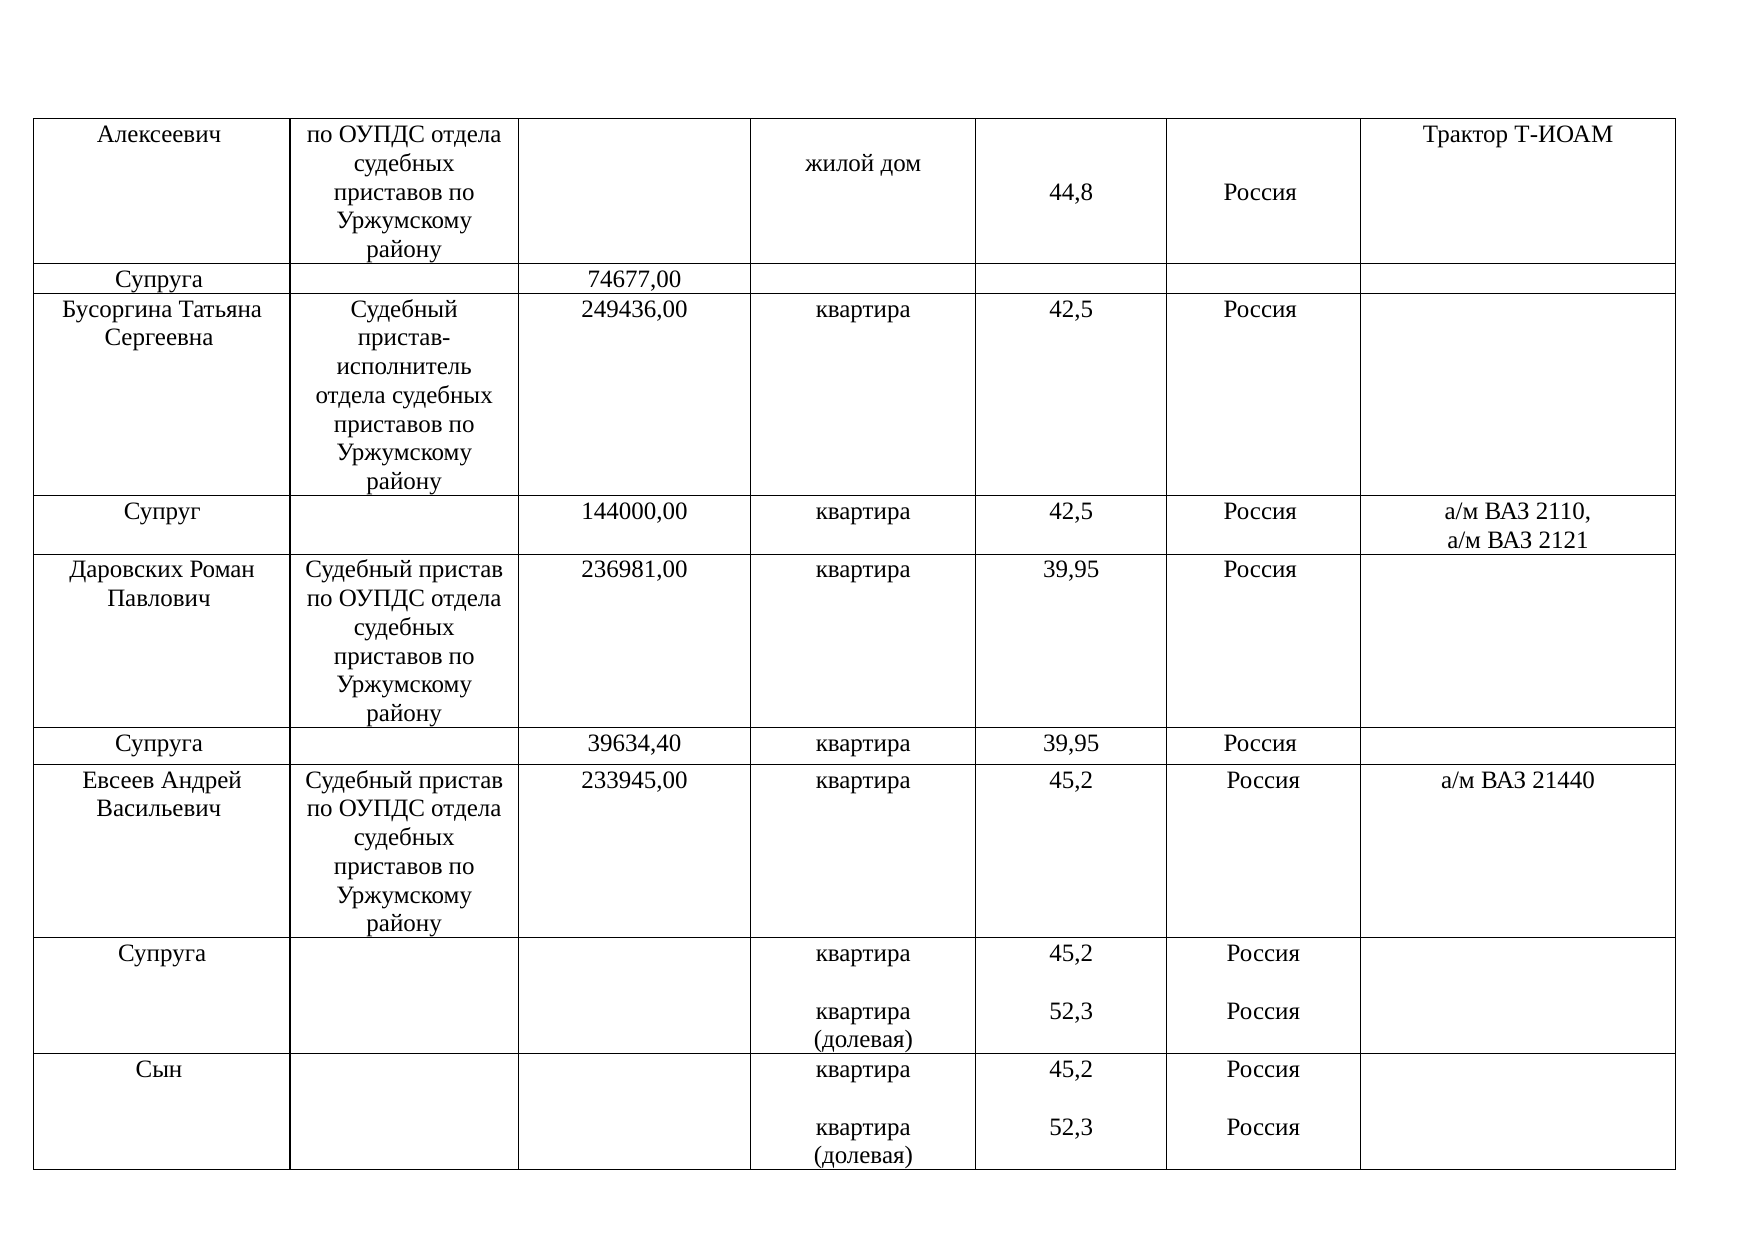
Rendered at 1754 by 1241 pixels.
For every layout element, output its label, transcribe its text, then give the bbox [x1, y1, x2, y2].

table_cell Россия [1167, 555, 1360, 727]
table_cell [1361, 728, 1675, 764]
table_cell [29, 727, 33, 764]
table_cell [1680, 118, 1686, 263]
table_cell [1680, 263, 1686, 293]
table_cell [291, 938, 518, 1053]
table_cell Трактор Т-ИОАМ [1361, 119, 1675, 263]
table_cell [29, 937, 33, 1053]
table_cell Супруг [34, 496, 289, 553]
table_cell Супруга [34, 264, 289, 293]
table_cell Евсеев Андрей Васильевич [34, 765, 289, 937]
table_cell Судебный пристав по ОУПДС отдела судебных приставов по Уржумскому району [291, 555, 518, 727]
table_cell [1676, 118, 1680, 263]
table_cell 42,5 [976, 294, 1166, 495]
table_cell [1680, 293, 1686, 495]
table_cell [519, 119, 750, 263]
table_cell 44,8 [976, 119, 1166, 263]
table_cell жилой дом [751, 119, 975, 263]
table_cell [1676, 727, 1680, 764]
table_cell 39,95 [976, 728, 1166, 764]
table_cell Россия Россия [1167, 938, 1360, 1053]
table_cell а/м ВАЗ 21440 [1361, 765, 1675, 937]
table_cell Бусоргина Татьяна Сергеевна [34, 294, 289, 495]
table_cell [1680, 937, 1686, 1053]
table_cell квартира [751, 728, 975, 764]
table_cell [29, 764, 33, 937]
table_cell квартира квартира (долевая) [751, 1054, 975, 1169]
table_cell Россия [1167, 728, 1360, 764]
table_cell по ОУПДС отдела судебных приставов по Уржумскому району [291, 119, 518, 263]
table_cell а/м ВАЗ 2110, а/м ВАЗ 2121 [1361, 496, 1675, 553]
table_cell [291, 728, 518, 764]
table_cell [976, 264, 1166, 293]
table_cell Россия [1167, 294, 1360, 495]
table_cell 249436,00 [519, 294, 750, 495]
table_cell квартира [751, 555, 975, 727]
table_cell [291, 1054, 518, 1169]
table_cell [1676, 554, 1680, 727]
table_cell [1361, 294, 1675, 495]
table_cell [1676, 937, 1680, 1053]
table_cell [1676, 764, 1680, 937]
table_cell квартира [751, 496, 975, 553]
table_cell [1680, 764, 1686, 937]
table_cell Россия [1167, 496, 1360, 553]
table_cell квартира квартира (долевая) [751, 938, 975, 1053]
table_cell Алексеевич [34, 119, 289, 263]
table_cell [1361, 1054, 1675, 1169]
table_cell Россия [1167, 765, 1360, 937]
table_cell 144000,00 [519, 496, 750, 553]
table_cell квартира [751, 294, 975, 495]
table_cell [29, 1053, 33, 1169]
table_cell [1361, 555, 1675, 727]
table_cell Судебный пристав по ОУПДС отдела судебных приставов по Уржумскому району [291, 765, 518, 937]
table_cell [1361, 264, 1675, 293]
table_cell [1676, 1053, 1680, 1169]
table_cell [1680, 554, 1686, 727]
table_cell 74677,00 [519, 264, 750, 293]
table_cell Россия Россия [1167, 1054, 1360, 1169]
table_cell Супруга [34, 728, 289, 764]
table_cell Супруга [34, 938, 289, 1053]
table_cell Сын [34, 1054, 289, 1169]
table_cell [1676, 495, 1680, 553]
table_cell [29, 293, 33, 495]
table_cell 236981,00 [519, 555, 750, 727]
table_cell 45,2 52,3 [976, 938, 1166, 1053]
table_cell [1361, 938, 1675, 1053]
table_cell [29, 118, 33, 263]
table_cell [29, 263, 33, 293]
table_cell Даровских Роман Павлович [34, 555, 289, 727]
table_cell 39,95 [976, 555, 1166, 727]
table_cell [1680, 1053, 1686, 1169]
table_cell 39634,40 [519, 728, 750, 764]
table_cell Судебный пристав-исполнитель отдела судебных приставов по Уржумскому району [291, 294, 518, 495]
table_cell [1680, 727, 1686, 764]
table_cell [1167, 264, 1360, 293]
table_cell 233945,00 [519, 765, 750, 937]
table_cell [519, 938, 750, 1053]
table_cell [519, 1054, 750, 1169]
table_cell [29, 554, 33, 727]
table_cell 45,2 [976, 765, 1166, 937]
table_cell [291, 496, 518, 553]
table_cell квартира [751, 765, 975, 937]
table_cell Россия [1167, 119, 1360, 263]
table_cell 42,5 [976, 496, 1166, 553]
table_cell [1676, 263, 1680, 293]
table_cell 45,2 52,3 [976, 1054, 1166, 1169]
table_cell [1676, 293, 1680, 495]
table_cell [29, 495, 33, 553]
table_cell [751, 264, 975, 293]
table_cell [1680, 495, 1686, 553]
table_cell [291, 264, 518, 293]
